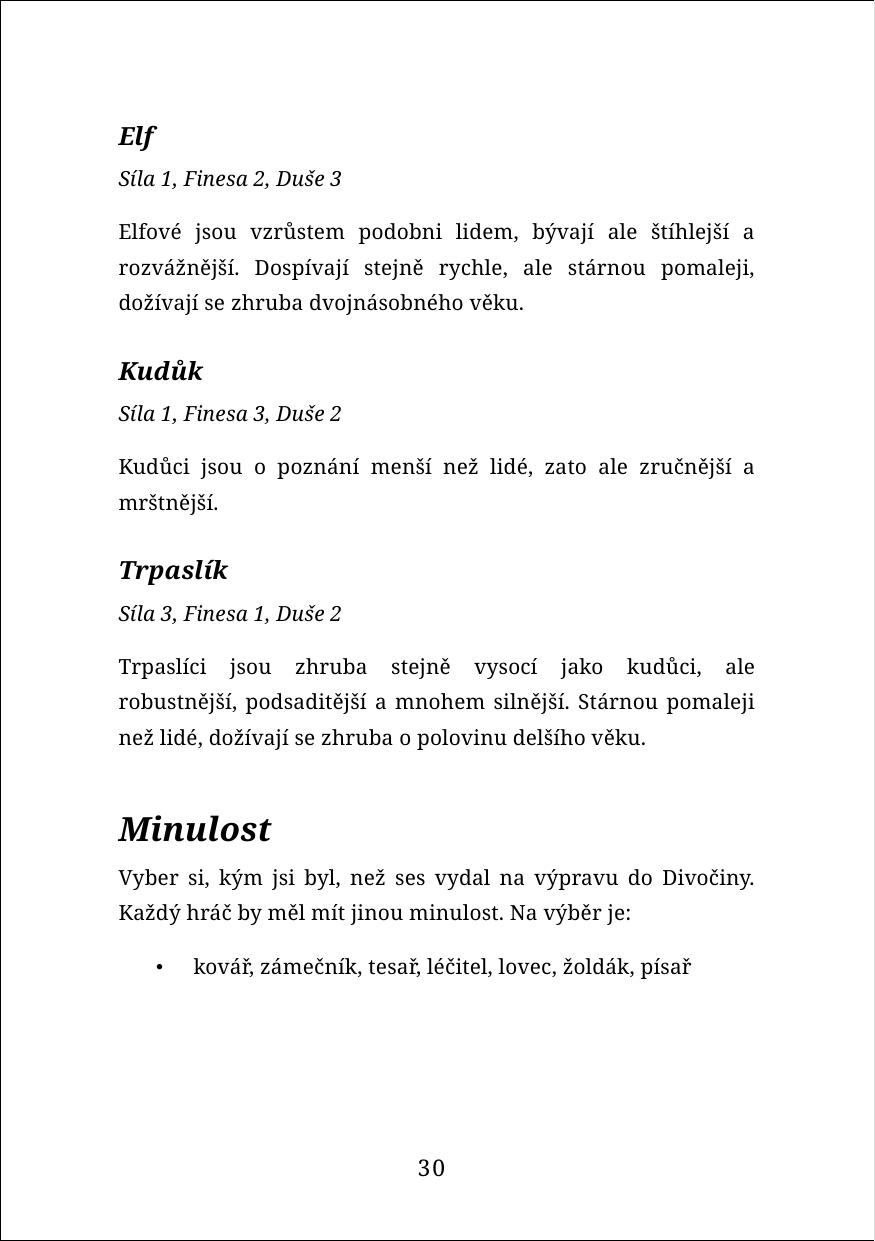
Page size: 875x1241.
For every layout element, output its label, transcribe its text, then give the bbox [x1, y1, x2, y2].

subtitle Elf [118, 118, 756, 152]
text Trpaslíci jsou zhruba stejně vysocí jako kudůci, ale robustnější, podsaditější a mnohem silnější. Stárnou pomaleji než lidé, dožívají se zhruba o polovinu delšího věku. [118, 652, 756, 751]
text Elfové jsou vzrůstem podobni lidem, bývají ale štíhlejší a rozvážnější. Dospívají stejně rychle, ale stárnou pomaleji, dožívají se zhruba dvojnásobného věku. [118, 217, 756, 317]
subtitle Minulost [118, 806, 756, 851]
list kovář, zámečník, tesař, léčitel, lovec, žoldák, písař [156, 952, 756, 980]
text Síla 3, Finesa 1, Duše 2 [118, 599, 756, 627]
text Síla 1, Finesa 2, Duše 3 [118, 164, 756, 192]
subtitle Kudůk [118, 353, 756, 387]
text Síla 1, Finesa 3, Duše 2 [118, 399, 756, 428]
subtitle Trpaslík [118, 553, 756, 587]
text Kudůci jsou o poznání menší než lidé, zato ale zručnější a mrštnější. [118, 452, 756, 516]
text Vyber si, kým jsi byl, než ses vydal na výpravu do Divočiny. Každý hráč by měl mít jinou minulost. Na výběr je: [118, 863, 756, 927]
